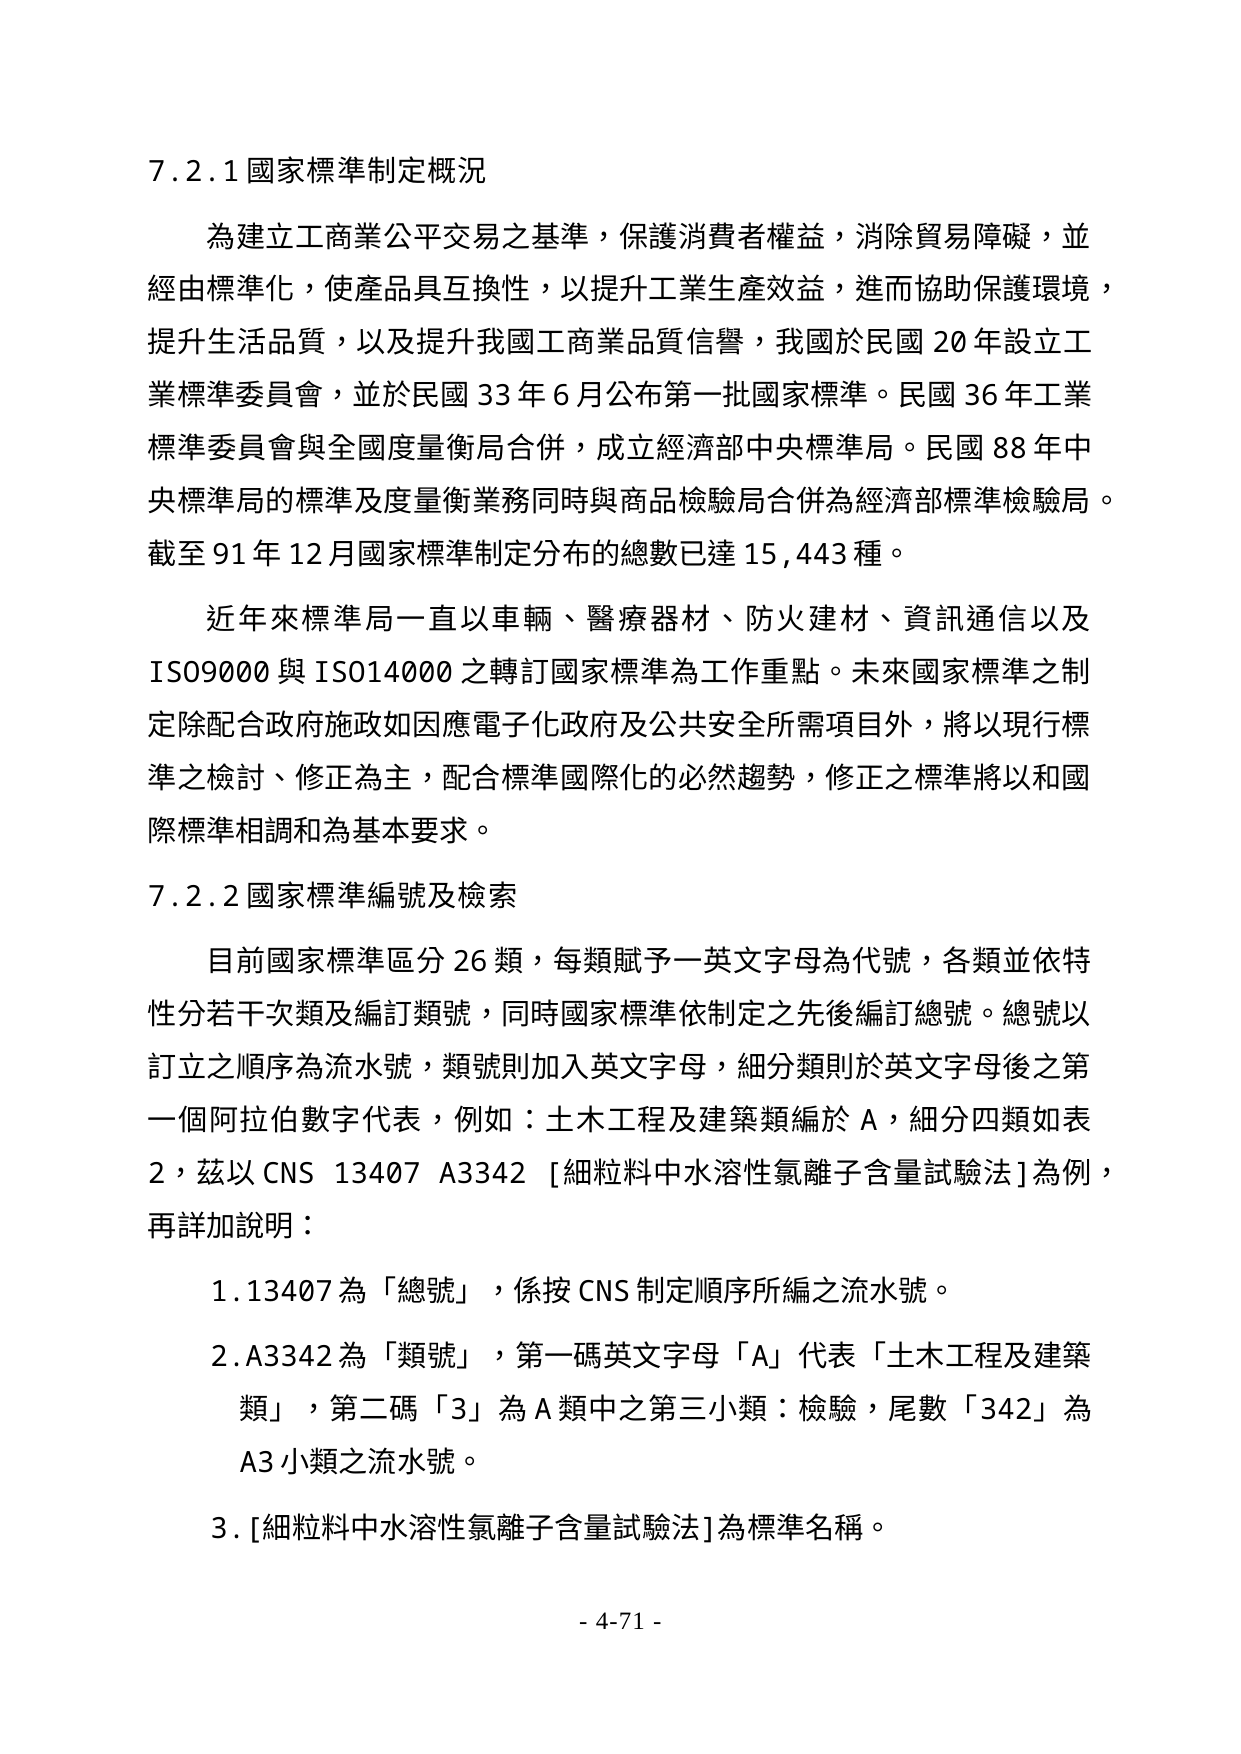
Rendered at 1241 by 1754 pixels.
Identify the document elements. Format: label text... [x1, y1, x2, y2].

text 7.2.1國家標準制定概況 [148, 148, 1092, 190]
text 近年來標準局一直以車輛、醫療器材、防火建材、資訊通信以及ISO9000與ISO14000之轉訂國家標準為工作重點。未來國家標準之制定除配合政府施政如因應電子化政府及公共安全所需項目外，將以現行標準之檢討、修正為主，配合標準國際化的必然趨勢，修正之標準將以和國際標準相調和為基本要求。 [148, 596, 1092, 849]
text 3.[細粒料中水溶性氯離子含量試驗法]為標準名稱。 [210, 1504, 1092, 1547]
text 1.13407為「總號」，係按CNS制定順序所編之流水號。 [210, 1267, 1092, 1310]
text 2.A3342為「類號」，第一碼英文字母「A」代表「土木工程及建築類」，第二碼「3」為A類中之第三小類：檢驗，尾數「342」為A3小類之流水號。 [210, 1333, 1092, 1481]
text 目前國家標準區分26類，每類賦予一英文字母為代號，各類並依特性分若干次類及編訂類號，同時國家標準依制定之先後編訂總號。總號以訂立之順序為流水號，類號則加入英文字母，細分類則於英文字母後之第一個阿拉伯數字代表，例如：土木工程及建築類編於A，細分四類如表2，茲以CNS 13407 A3342 [細粒料中水溶性氯離子含量試驗法]為例，再詳加說明： [148, 938, 1092, 1244]
text 7.2.2國家標準編號及檢索 [148, 872, 1092, 915]
text 為建立工商業公平交易之基準，保護消費者權益，消除貿易障礙，並經由標準化，使產品具互換性，以提升工業生產效益，進而協助保護環境，提升生活品質，以及提升我國工商業品質信譽，我國於民國20年設立工業標準委員會，並於民國33年6月公布第一批國家標準。民國36年工業標準委員會與全國度量衡局合併，成立經濟部中央標準局。民國88年中央標準局的標準及度量衡業務同時與商品檢驗局合併為經濟部標準檢驗局。截至91年12月國家標準制定分布的總數已達15,443種。 [148, 213, 1092, 573]
